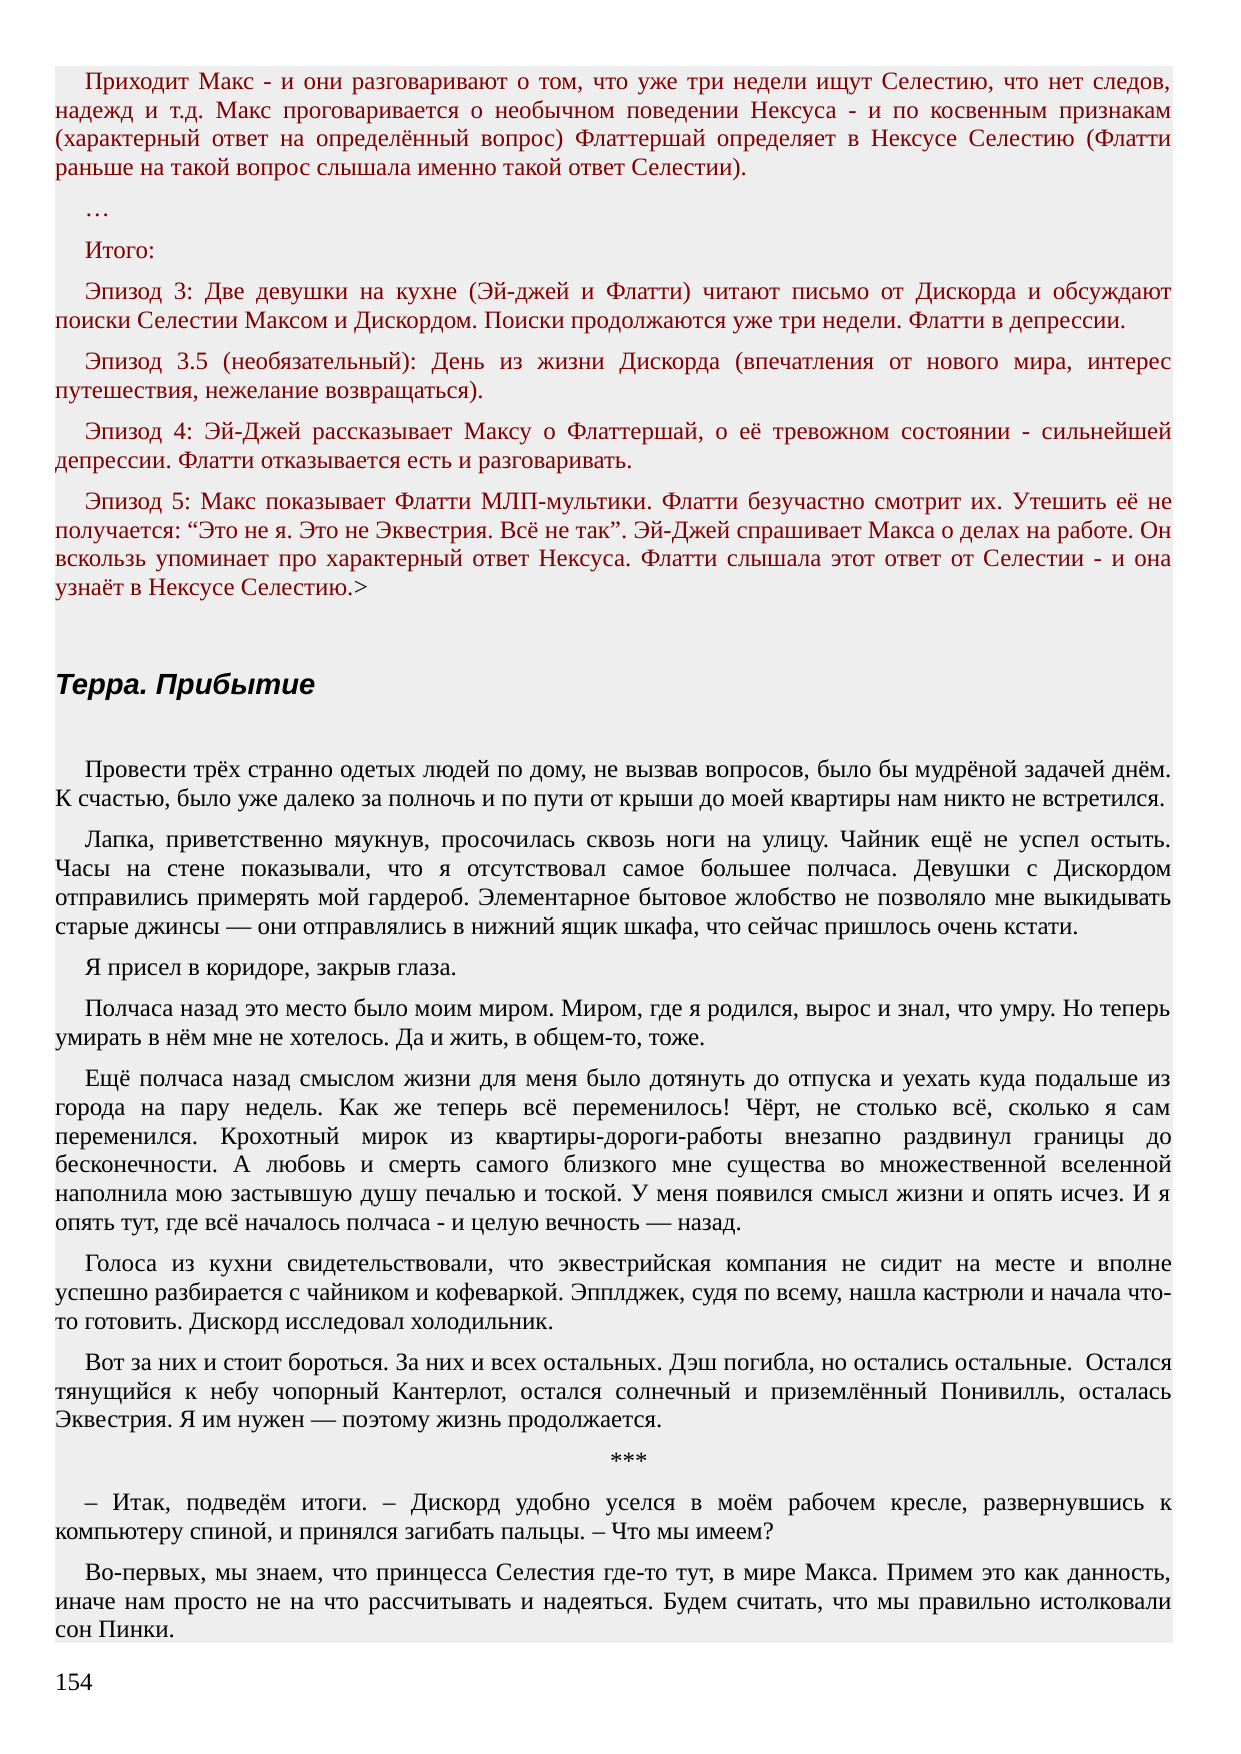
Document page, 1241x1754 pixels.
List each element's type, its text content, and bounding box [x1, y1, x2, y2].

text Приходит Макс - и они разговаривают о том, что уже три недели ищут Селестию, что нет следов, надежд и т.д. Макс проговаривается о необычном поведении Нексуса - и по косвенным признакам (характерный ответ на определённый вопрос) Флаттершай определяет в Нексусе Селестию (Флатти раньше на такой вопрос слышала именно такой ответ Селестии). [55, 66, 1173, 181]
text … [55, 193, 1173, 222]
text Эпизод 3.5 (необязательный): День из жизни Дискорда (впечатления от нового мира, интерес путешествия, нежелание возвращаться). [55, 346, 1173, 403]
text *** [55, 1446, 1173, 1474]
text Итого: [55, 235, 1173, 263]
text Голоса из кухни свидетельствовали, что эквестрийская компания не сидит на месте и вполне успешно разбирается с чайником и кофеваркой. Эпплджек, судя по всему, нашла кастрюли и начала что-то готовить. Дискорд исследовал холодильник. [55, 1248, 1173, 1334]
text Полчаса назад это место было моим миром. Миром, где я родился, вырос и знал, что умру. Но теперь умирать в нём мне не хотелось. Да и жить, в общем-то, тоже. [55, 993, 1173, 1051]
text Вот за них и стоит бороться. За них и всех остальных. Дэш погибла, но остались остальные. Остался тянущийся к небу чопорный Кантерлот, остался солнечный и приземлённый Понивилль, осталась Эквестрия. Я им нужен — поэтому жизнь продолжается. [55, 1347, 1173, 1433]
text Лапка, приветственно мяукнув, просочилась сквозь ноги на улицу. Чайник ещё не успел остыть. Часы на стене показывали, что я отсутствовал самое большее полчаса. Девушки с Дискордом отправились примерять мой гардероб. Элементарное бытовое жлобство не позволяло мне выкидывать старые джинсы — они отправлялись в нижний ящик шкафа, что сейчас пришлось очень кстати. [55, 824, 1173, 939]
text Провести трёх странно одетых людей по дому, не вызвав вопросов, было бы мудрёной задачей днём. К счастью, было уже далеко за полночь и по пути от крыши до моей квартиры нам никто не встретился. [55, 754, 1173, 812]
text Я присел в коридоре, закрыв глаза. [55, 952, 1173, 981]
text Эпизод 4: Эй-Джей рассказывает Максу о Флаттершай, о её тревожном состоянии - сильнейшей депрессии. Флатти отказывается есть и разговаривать. [55, 416, 1173, 473]
text Во-первых, мы знаем, что принцесса Селестия где-то тут, в мире Макса. Примем это как данность, иначе нам просто не на что рассчитывать и надеяться. Будем считать, что мы правильно истолковали сон Пинки. [55, 1557, 1173, 1643]
text Ещё полчаса назад смыслом жизни для меня было дотянуть до отпуска и уехать куда подальше из города на пару недель. Как же теперь всё переменилось! Чёрт, не столько всё, сколько я сам переменился. Крохотный мирок из квартиры-дороги-работы внезапно раздвинул границы до бесконечности. А любовь и смерть самого близкого мне существа во множественной вселенной наполнила мою застывшую душу печалью и тоской. У меня появился смысл жизни и опять исчез. И я опять тут, где всё началось полчаса - и целую вечность — назад. [55, 1063, 1173, 1236]
text Эпизод 5: Макс показывает Флатти МЛП-мультики. Флатти безучастно смотрит их. Утешить её не получается: “Это не я. Это не Эквестрия. Всё не так”. Эй-Джей спрашивает Макса о делах на работе. Он вскользь упоминает про характерный ответ Нексуса. Флатти слышала этот ответ от Селестии - и она узнаёт в Нексусе Селестию.> [55, 486, 1173, 601]
text – Итак, подведём итоги. – Дискорд удобно уселся в моём рабочем кресле, развернувшись к компьютеру спиной, и принялся загибать пальцы. – Что мы имеем? [55, 1487, 1173, 1544]
subtitle Терра. Прибытие [55, 667, 1173, 701]
text Эпизод 3: Две девушки на кухне (Эй-джей и Флатти) читают письмо от Дискорда и обсуждают поиски Селестии Максом и Дискордом. Поиски продолжаются уже три недели. Флатти в депрессии. [55, 276, 1173, 333]
